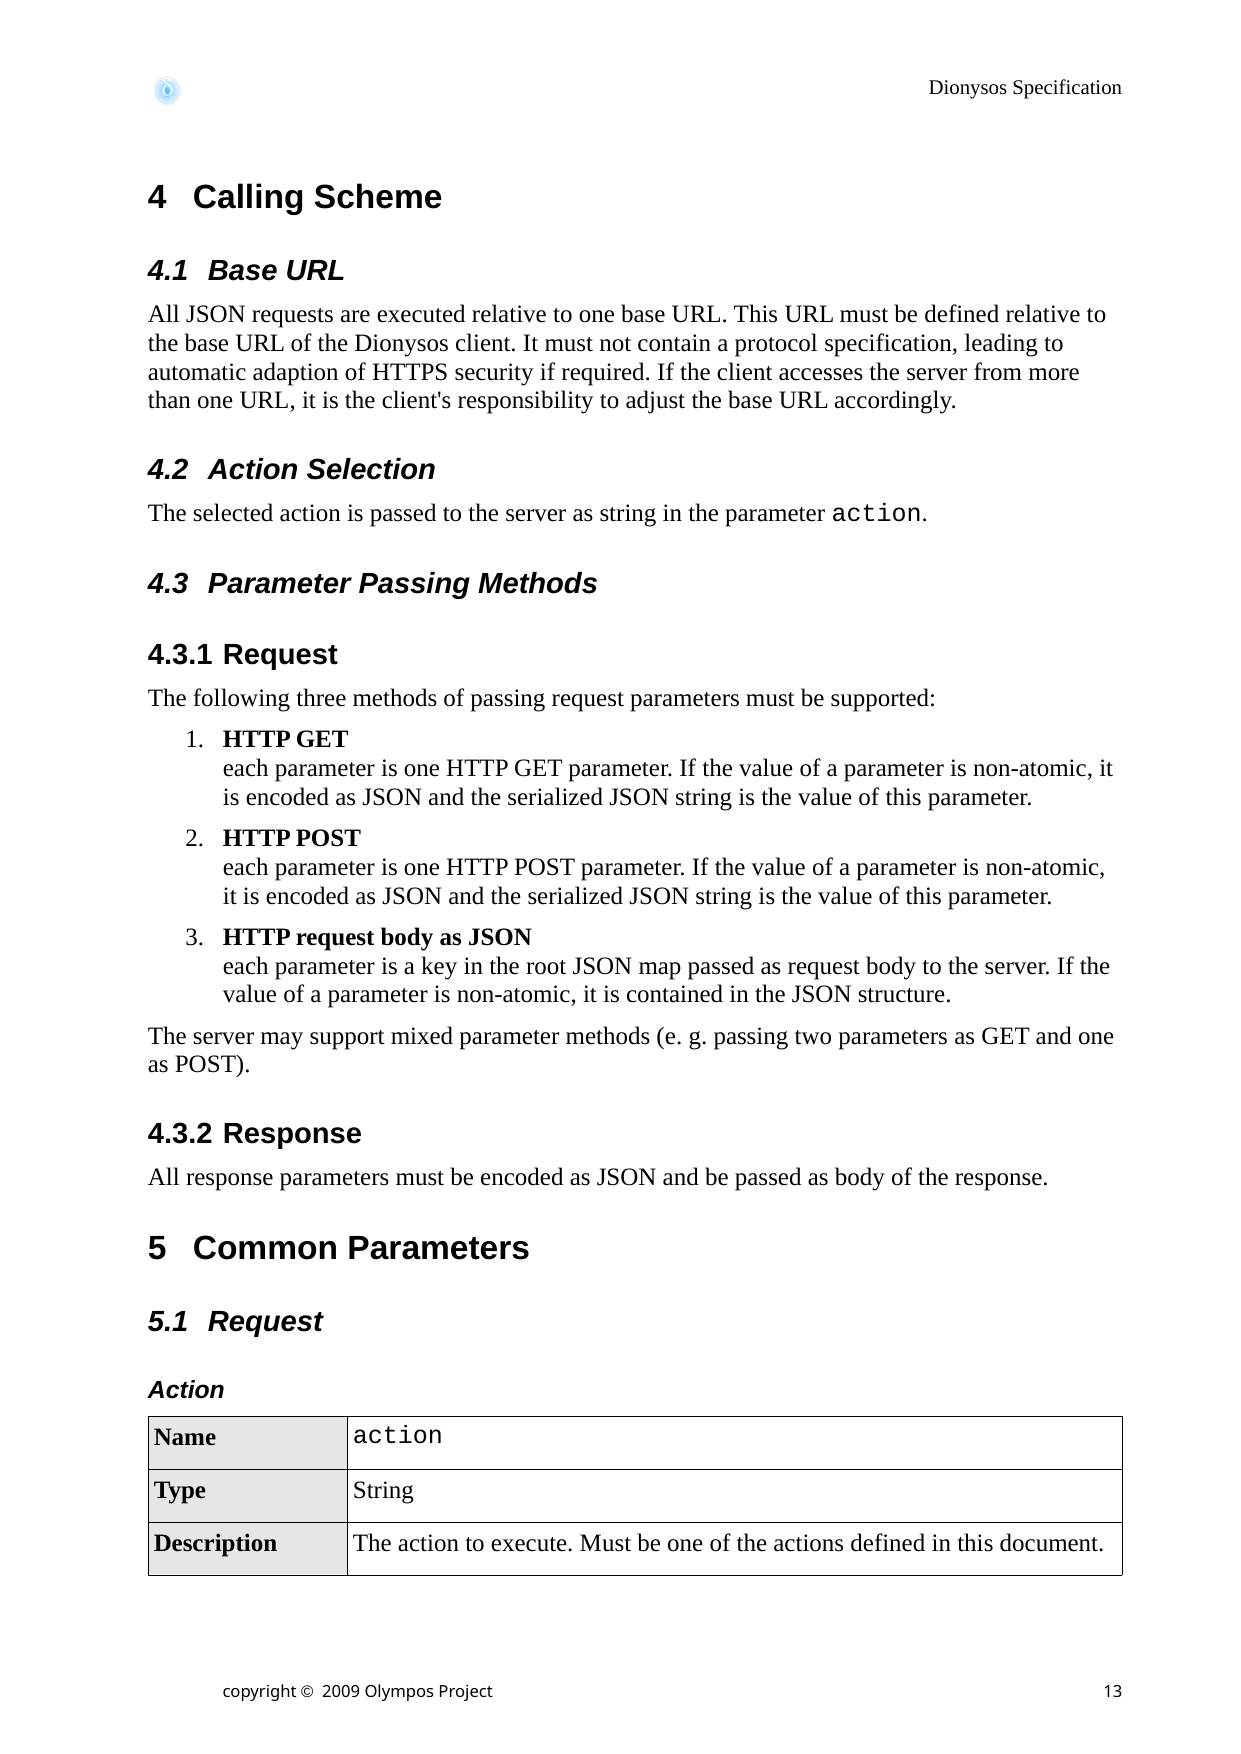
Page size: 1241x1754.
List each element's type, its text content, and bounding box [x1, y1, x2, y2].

table_cell Description [149, 1523, 347, 1574]
subtitle Calling Scheme [148, 177, 1122, 216]
picture [152, 75, 184, 106]
text The server may support mixed parameter methods (e. g. passing two parameters as GET and one as POST). [148, 1021, 1122, 1078]
subtitle Parameter Passing Methods [148, 566, 1122, 600]
subtitle Request [148, 1304, 1122, 1338]
list HTTP POST each parameter is one HTTP POST parameter. If the value of a parameter is non-atomic, it is encoded as JSON and the serialized JSON string is the value of this parameter. [185, 823, 1122, 909]
table_header action [348, 1417, 1122, 1469]
subtitle Action Selection [148, 452, 1122, 485]
subtitle Common Parameters [148, 1228, 1122, 1267]
text The following three methods of passing request parameters must be supported: [148, 683, 1122, 712]
table_cell String [348, 1470, 1122, 1522]
table_cell Type [149, 1470, 347, 1522]
subtitle Response [148, 1116, 1122, 1149]
table_cell The action to execute. Must be one of the actions defined in this document. [348, 1523, 1122, 1574]
list HTTP request body as JSON each parameter is a key in the root JSON map passed as request body to the server. If the value of a parameter is non-atomic, it is contained in the JSON structure. [185, 922, 1122, 1008]
text The selected action is passed to the server as string in the parameter action. [148, 498, 1122, 529]
table_header Name [149, 1417, 347, 1469]
list HTTP GET each parameter is one HTTP GET parameter. If the value of a parameter is non-atomic, it is encoded as JSON and the serialized JSON string is the value of this parameter. [185, 724, 1122, 811]
text All JSON requests are executed relative to one base URL. This URL must be defined relative to the base URL of the Dionysos client. It must not contain a protocol specification, leading to automatic adaption of HTTPS security if required. If the client accesses the server from more than one URL, it is the client's responsibility to adjust the base URL accordingly. [148, 299, 1122, 414]
subtitle Request [148, 637, 1122, 671]
text All response parameters must be encoded as JSON and be passed as body of the response. [148, 1162, 1122, 1191]
subtitle Base URL [148, 253, 1122, 287]
text Action [148, 1375, 1122, 1404]
